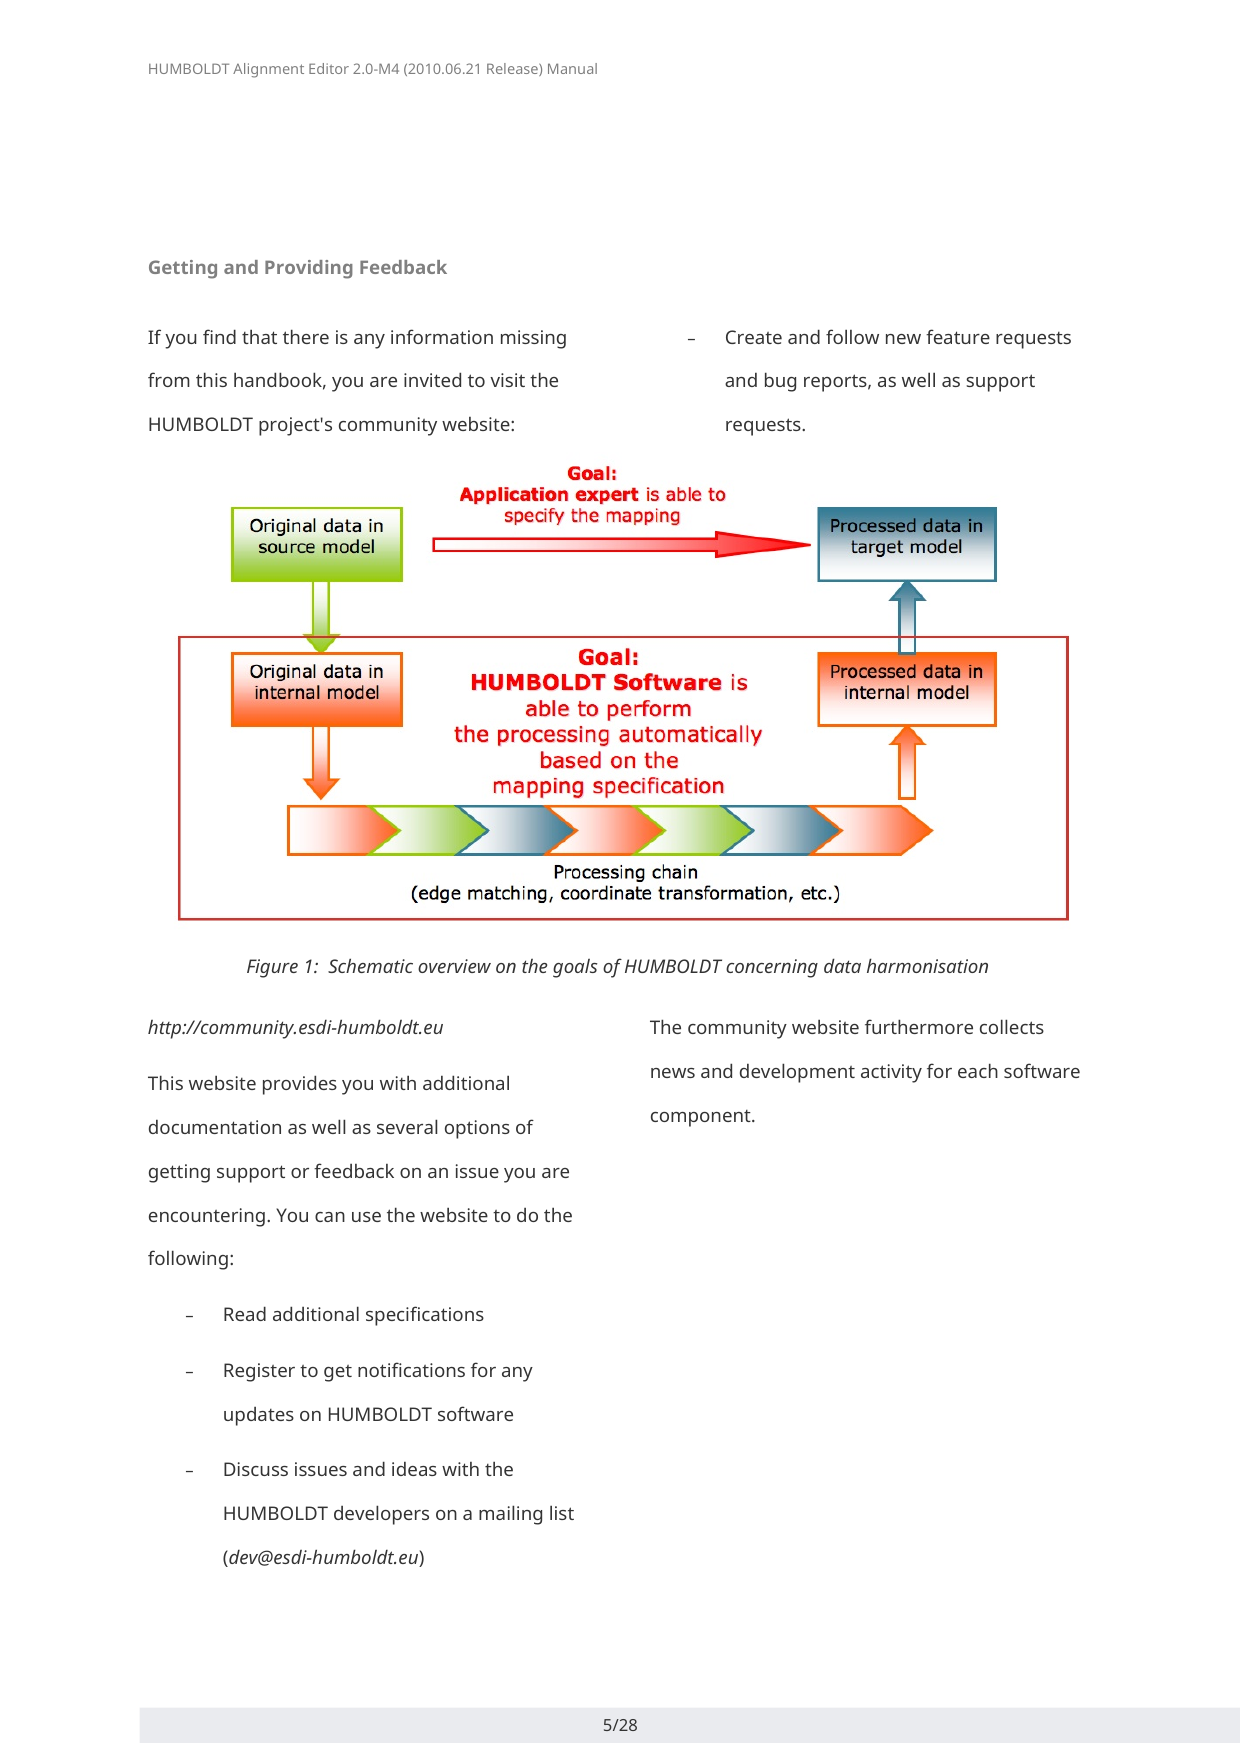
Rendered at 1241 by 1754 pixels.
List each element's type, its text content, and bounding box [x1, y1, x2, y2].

text The community website furthermore collects news and development activity for each software component. [649, 467, 1092, 1128]
text If you find that there is any information missing from this handbook, you are invited to visit the HUMBOLDT project's community website: [148, 324, 591, 437]
text This website provides you with additional documentation as well as several options of getting support or feedback on an issue you are encountering. You can use the website to do the following: [148, 1070, 591, 1271]
list Create and follow new feature requests and bug reports, as well as support requests. [687, 324, 1092, 437]
text Figure 1: Schematic overview on the goals of HUMBOLDT concerning data harmonisation [147, 935, 1091, 979]
list Read additional specifications [185, 1301, 591, 1327]
list Discuss issues and ideas with the HUMBOLDT developers on a mailing list (dev@esdi-humboldt.eu) [185, 1456, 591, 1570]
picture [147, 438, 1091, 935]
text http://community.esdi-humboldt.eu [148, 979, 591, 1040]
list Register to get notifications for any updates on HUMBOLDT software [185, 1357, 591, 1426]
subtitle Getting and Providing Feedback [148, 254, 1092, 280]
